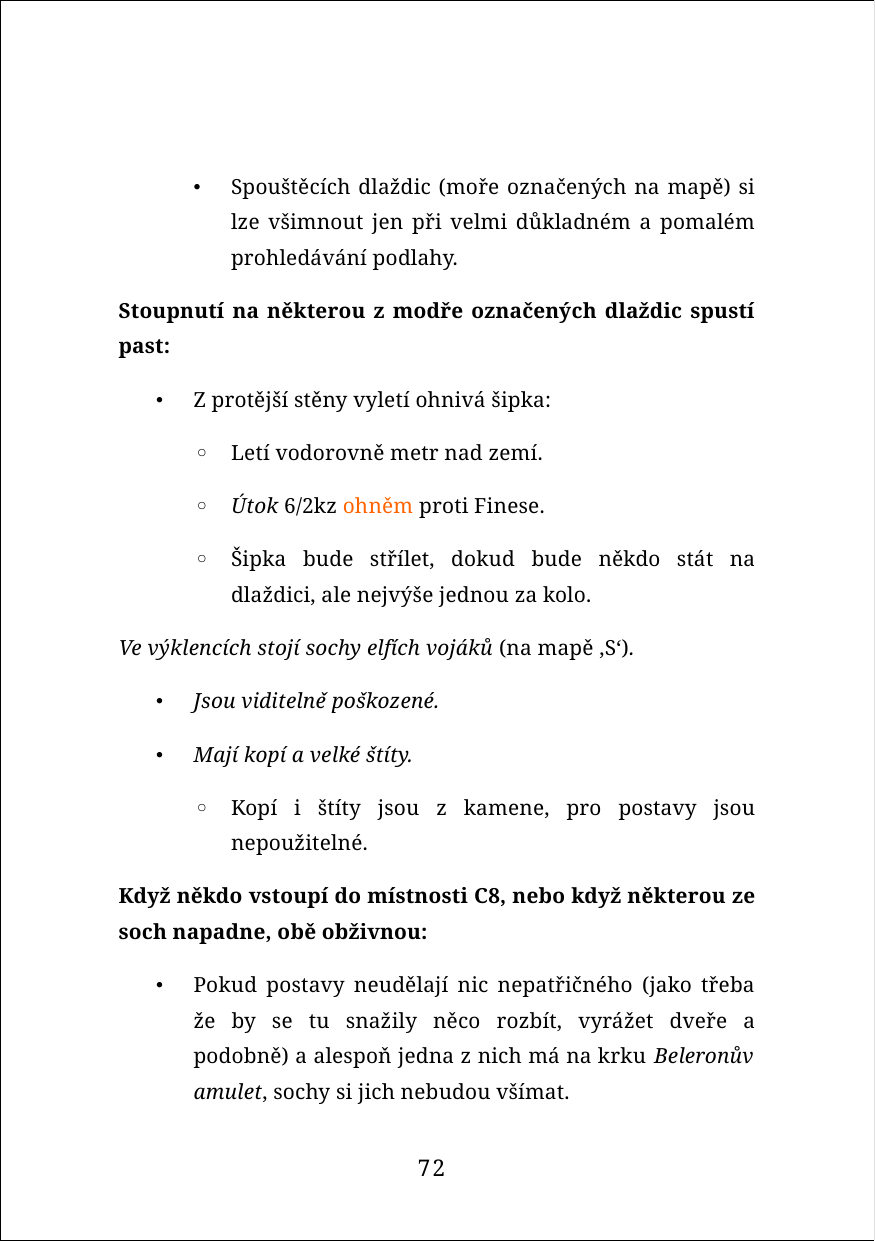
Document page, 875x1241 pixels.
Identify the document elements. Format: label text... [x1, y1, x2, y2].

list Spouštěcích dlaždic (moře označených na mapě) si lze všimnout jen při velmi důkladném a pomalém prohledávání podlahy. [193, 172, 756, 271]
list Mají kopí a velké štíty. [156, 740, 756, 768]
list Jsou viditelně poškozené. [156, 686, 756, 715]
list Letí vodorovně metr nad zemí. [193, 438, 756, 466]
list Šipka bude střílet, dokud bude někdo stát na dlaždici, ale nejvýše jednou za kolo. [193, 544, 756, 608]
text Když někdo vstoupí do místnosti C8, nebo když některou ze soch napadne, obě obživnou: [118, 882, 756, 946]
text Stoupnutí na některou z modře označených dlaždic spustí past: [118, 296, 756, 360]
list Pokud postavy neudělají nic nepatřičného (jako třeba že by se tu snažily něco rozbít, vyrážet dveře a podobně) a alespoň jedna z nich má na krku Beleronův amulet, sochy si jich nebudou všímat. [156, 970, 756, 1105]
list Kopí i štíty jsou z kamene, pro postavy jsou nepoužitelné. [193, 793, 756, 857]
list Z protější stěny vyletí ohnivá šipka: [156, 385, 756, 413]
text Ve výklencích stojí sochy elfích vojáků (na mapě ‚S‘). [118, 633, 756, 662]
list Útok 6/2kz ohněm proti Finese. [193, 491, 756, 520]
